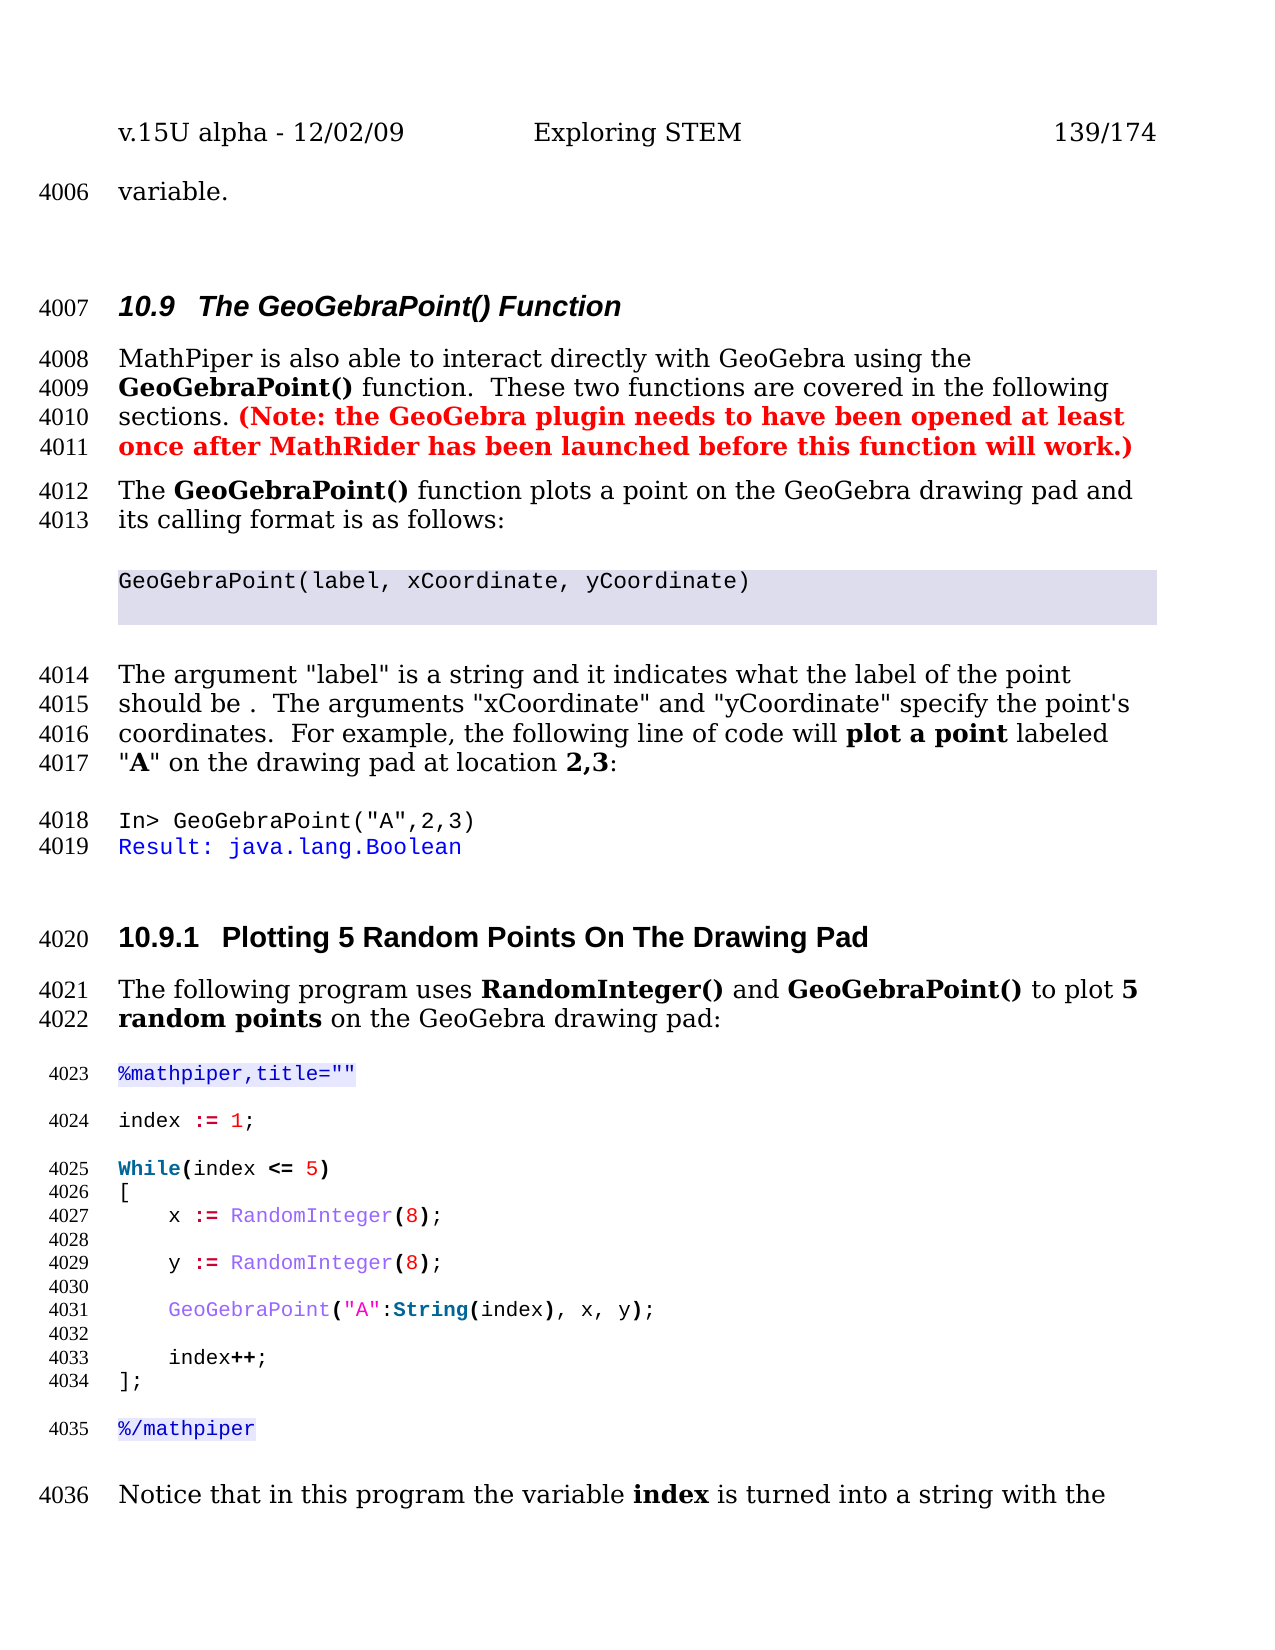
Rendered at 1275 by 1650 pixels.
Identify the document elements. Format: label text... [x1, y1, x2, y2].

text The GeoGebraPoint() function plots a point on the GeoGebra drawing pad and its calling format is as follows: [118, 476, 1157, 535]
text [ [118, 1181, 1157, 1205]
text y := RandomInteger(8); [118, 1252, 1157, 1276]
text %/mathpiper [118, 1418, 1157, 1441]
text Notice that in this program the variable index is turned into a string with the [118, 1480, 1157, 1509]
text The argument "label" is a string and it indicates what the label of the point should be . The arguments "xCoordinate" and "yCoordinate" specify the point's coordinates. For example, the following line of code will plot a point labeled "A" on the drawing pad at location 2,3: [118, 660, 1157, 777]
table_header GeoGebraPoint(label, xCoordinate, yCoordinate) [118, 570, 1157, 625]
subtitle Plotting 5 Random Points On The Drawing Pad [118, 920, 1157, 954]
text MathPiper is also able to interact directly with GeoGebra using the GeoGebraPoint() function. These two functions are covered in the following sections. (Note: the GeoGebra plugin needs to have been opened at least once after MathRider has been launched before this function will work.) [118, 344, 1157, 461]
text In> GeoGebraPoint("A",2,3) [118, 809, 1157, 835]
text The following program uses RandomInteger() and GeoGebraPoint() to plot 5 random points on the GeoGebra drawing pad: [118, 974, 1157, 1033]
text While(index <= 5) [118, 1158, 1157, 1181]
subtitle The GeoGebraPoint() Function [118, 289, 1157, 323]
text GeoGebraPoint("A":String(index), x, y); [118, 1299, 1157, 1323]
text variable. [118, 177, 1157, 206]
text index++; [118, 1347, 1157, 1370]
text x := RandomInteger(8); [118, 1205, 1157, 1228]
text Result: java.lang.Boolean [118, 835, 1157, 861]
text index := 1; [118, 1110, 1157, 1134]
text ]; [118, 1370, 1157, 1394]
text %mathpiper,title="" [118, 1063, 1157, 1087]
